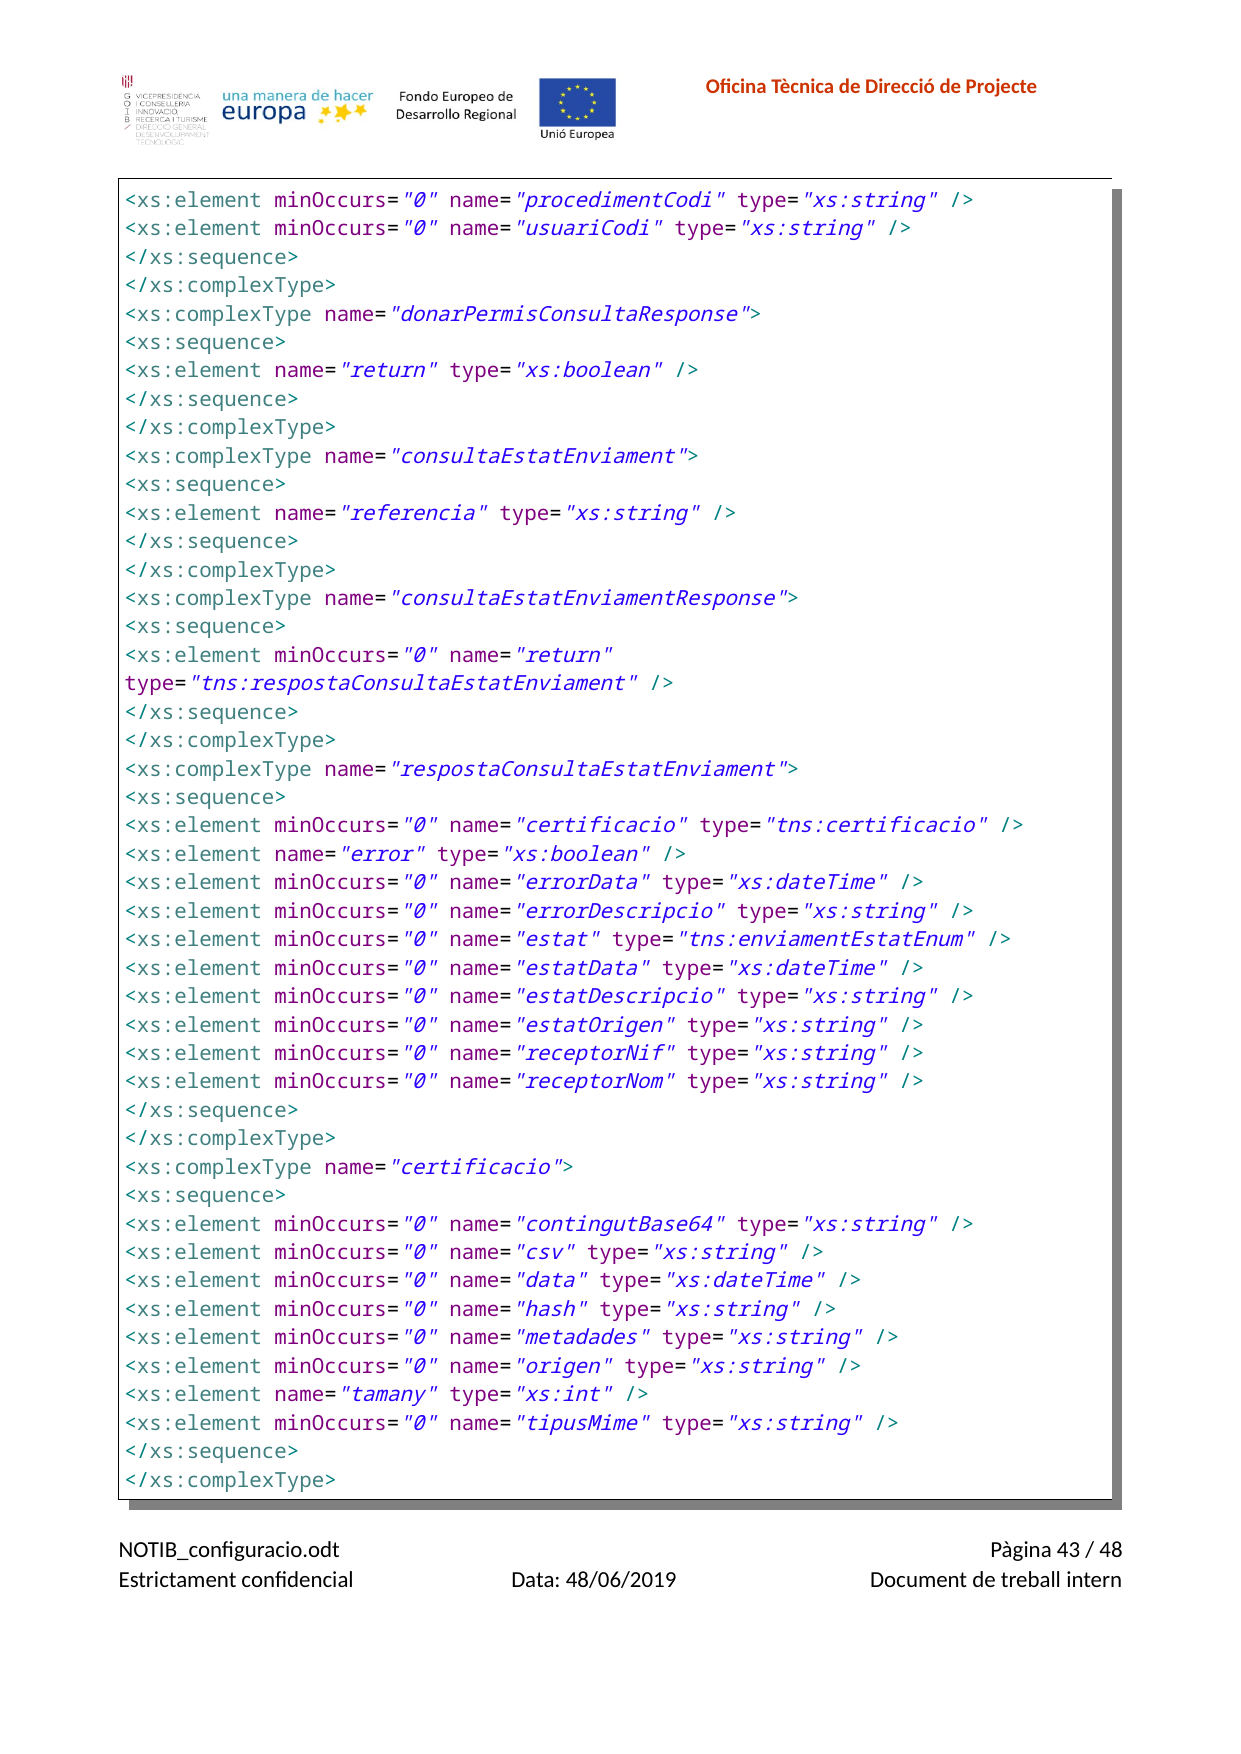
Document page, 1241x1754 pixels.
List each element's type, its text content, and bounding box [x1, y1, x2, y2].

picture [219, 73, 621, 147]
table_header <xs:element minOccurs="0" name="procedimentCodi" type="xs:string" /> <xs:element minOccurs="0" name="usuariCodi" type="xs:string" /> </xs:sequence> </xs:complexType> <xs:complexType name="donarPermisConsultaResponse"> <xs:sequence> <xs:element name="return" type="xs:boolean" /> </xs:sequence> </xs:complexType> <xs:complexType name="consultaEstatEnviament"> <xs:sequence> <xs:element name="referencia" type="xs:string" /> </xs:sequence> </xs:complexType> <xs:complexType name="consultaEstatEnviamentResponse"> <xs:sequence> <xs:element minOccurs="0" name="return" type="tns:respostaConsultaEstatEnviament" /> </xs:sequence> </xs:complexType> <xs:complexType name="respostaConsultaEstatEnviament"> <xs:sequence> <xs:element minOccurs="0" name="certificacio" type="tns:certificacio" /> <xs:element name="error" type="xs:boolean" /> <xs:element minOccurs="0" name="errorData" type="xs:dateTime" /> <xs:element minOccurs="0" name="errorDescripcio" type="xs:string" /> <xs:element minOccurs="0" name="estat" type="tns:enviamentEstatEnum" /> <xs:element minOccurs="0" name="estatData" type="xs:dateTime" /> <xs:element minOccurs="0" name="estatDescripcio" type="xs:string" /> <xs:element minOccurs="0" name="estatOrigen" type="xs:string" /> <xs:element minOccurs="0" name="receptorNif" type="xs:string" /> <xs:element minOccurs="0" name="receptorNom" type="xs:string" /> </xs:sequence> </xs:complexType> <xs:complexType name="certificacio"> <xs:sequence> <xs:element minOccurs="0" name="contingutBase64" type="xs:string" /> <xs:element minOccurs="0" name="csv" type="xs:string" /> <xs:element minOccurs="0" name="data" type="xs:dateTime" /> <xs:element minOccurs="0" name="hash" type="xs:string" /> <xs:element minOccurs="0" name="metadades" type="xs:string" /> <xs:element minOccurs="0" name="origen" type="xs:string" /> <xs:element name="tamany" type="xs:int" /> <xs:element minOccurs="0" name="tipusMime" type="xs:string" /> </xs:sequence> </xs:complexType> [119, 179, 1112, 1499]
picture [118, 73, 213, 147]
